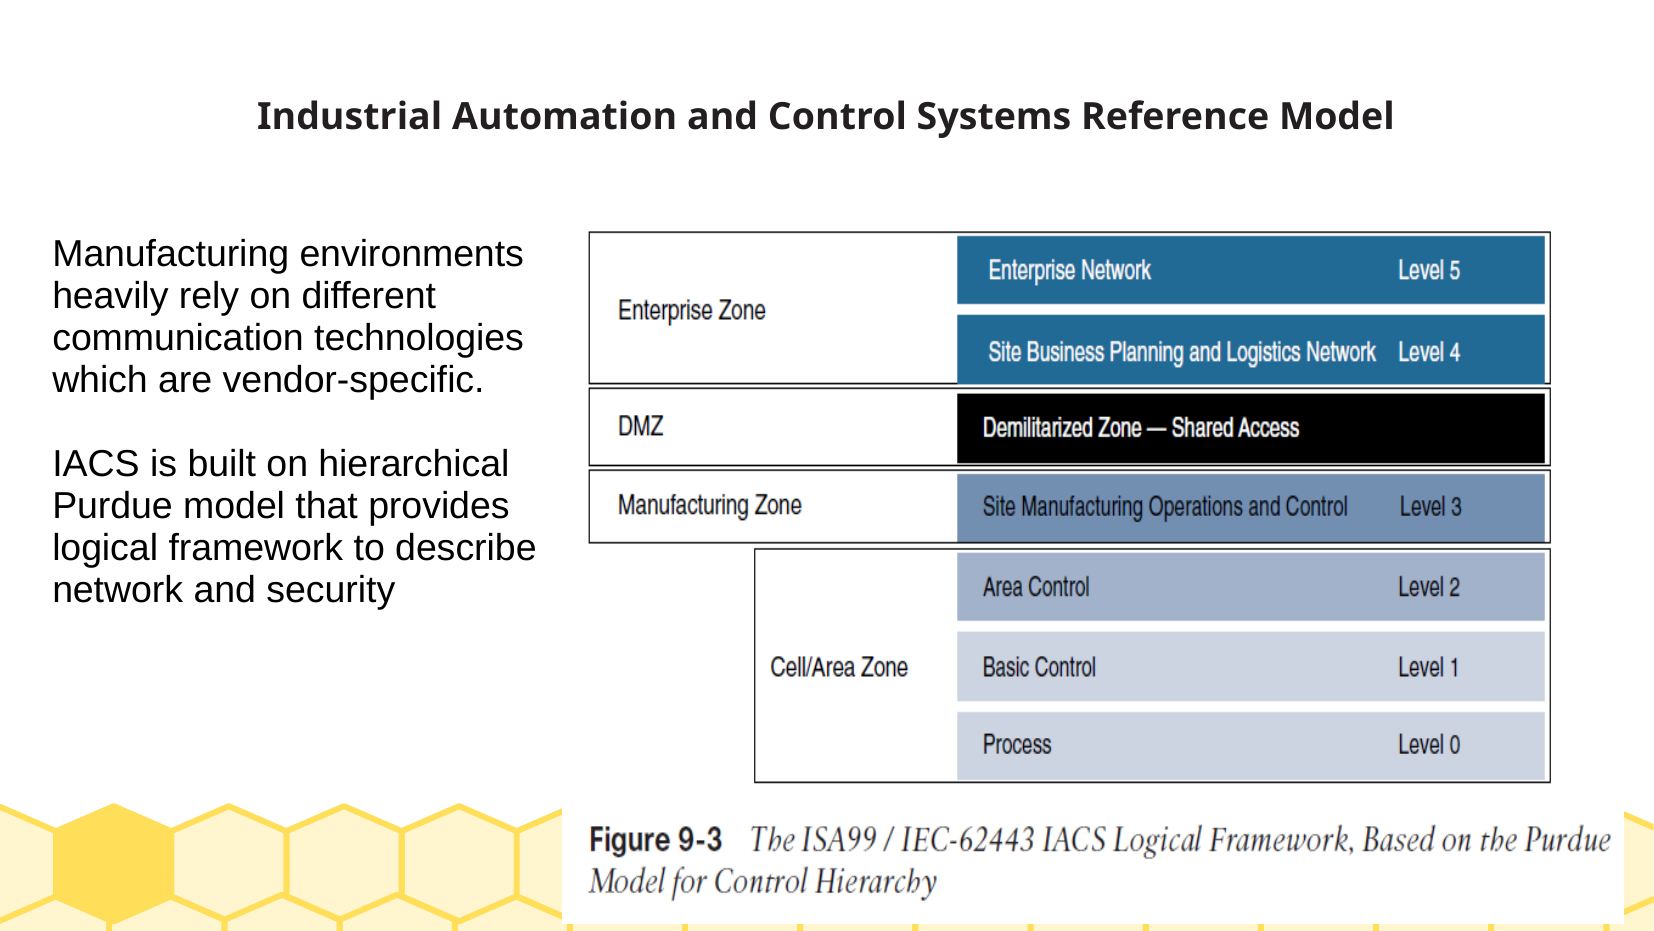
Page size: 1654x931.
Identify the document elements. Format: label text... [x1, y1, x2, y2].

title Industrial Automation and Control Systems Reference Model [82, 37, 1571, 193]
text_box Manufacturing environments heavily rely on different communication technologies which are vendor-specific. IACS is built on hierarchical Purdue model that provides logical framework to describe network and security [37, 225, 563, 618]
picture [562, 210, 1624, 924]
